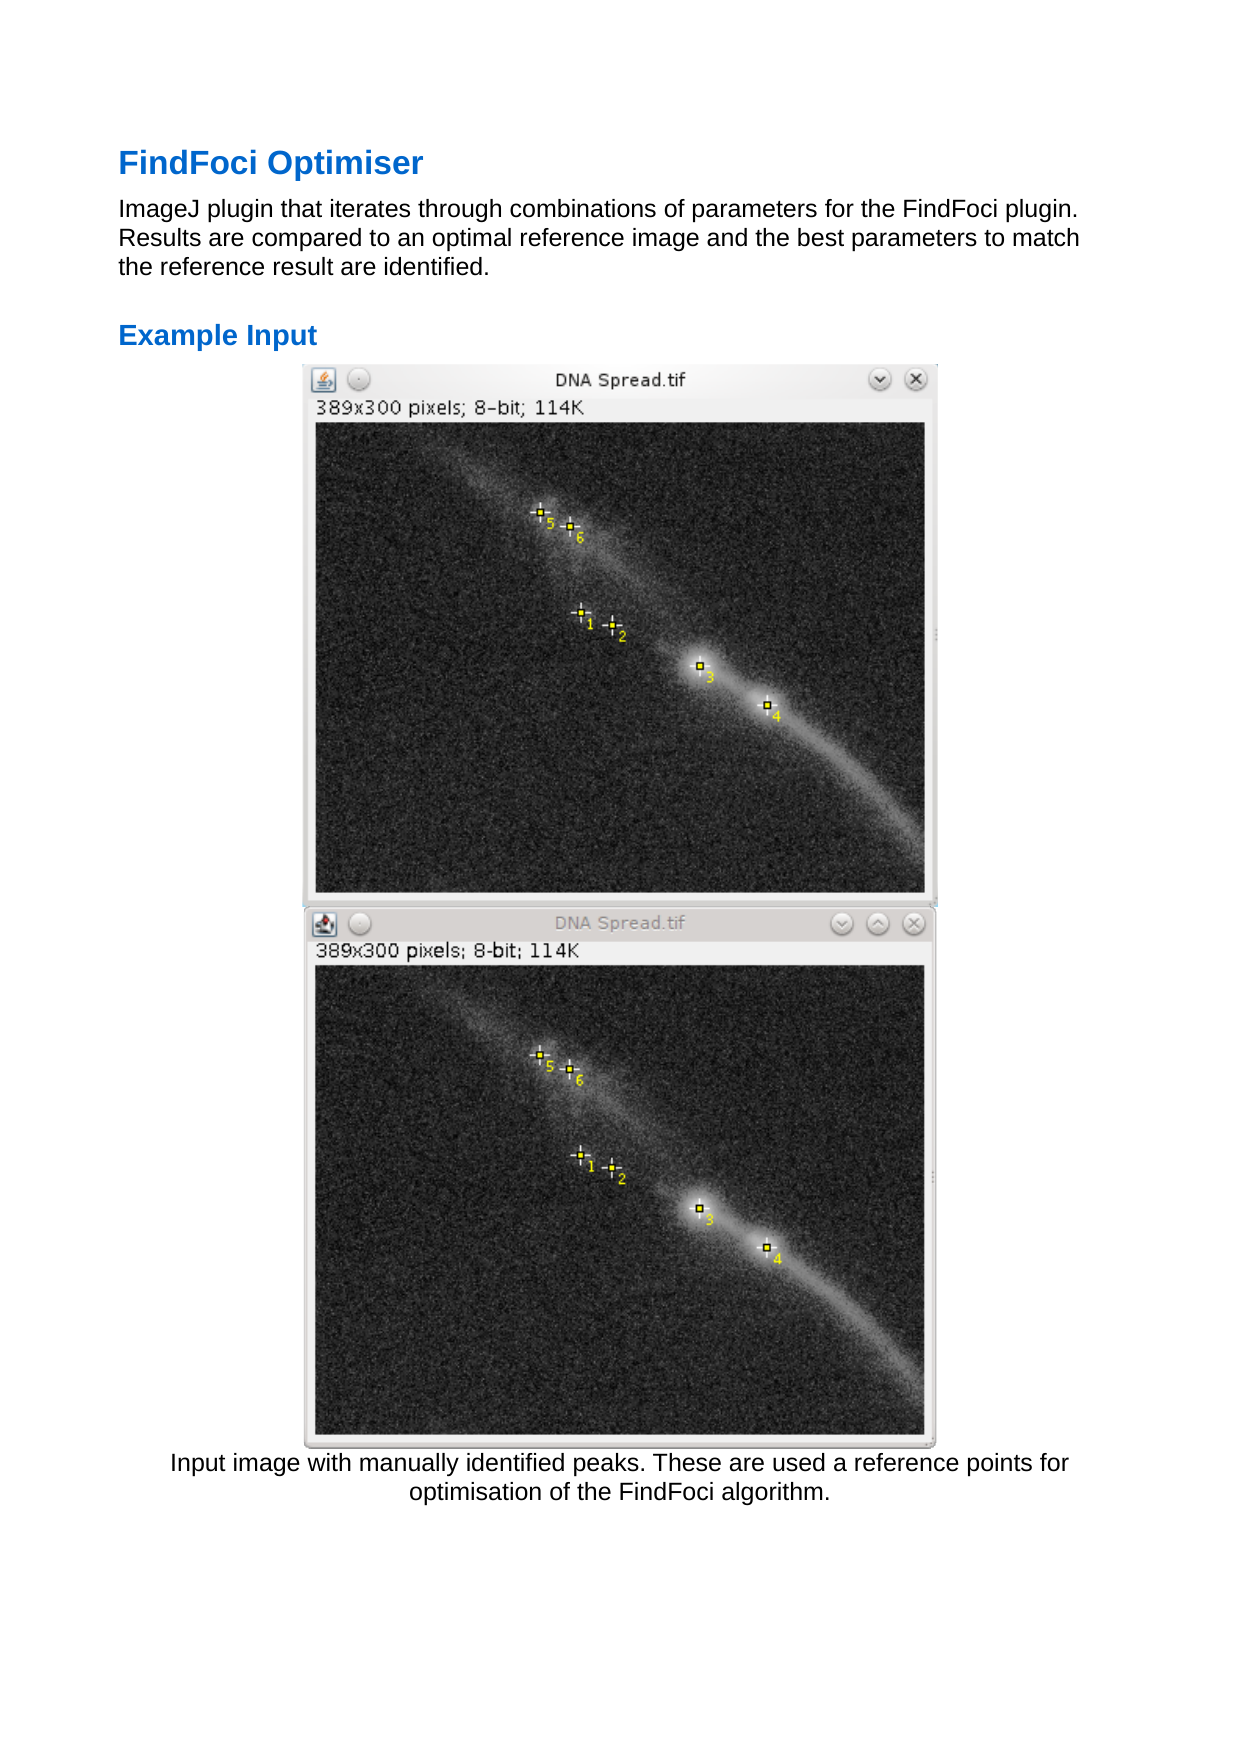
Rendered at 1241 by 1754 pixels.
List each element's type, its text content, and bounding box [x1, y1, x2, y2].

picture [302, 364, 938, 1449]
text ImageJ plugin that iterates through combinations of parameters for the FindFoci plugin. Results are compared to an optimal reference image and the best parameters to match the reference result are identified. [118, 194, 1122, 281]
subtitle FindFoci Optimiser [118, 143, 1122, 182]
text Input image with manually identified peaks. These are used a reference points for optimisation of the FindFoci algorithm. [118, 1448, 1122, 1506]
subtitle Example Input [118, 318, 1122, 352]
